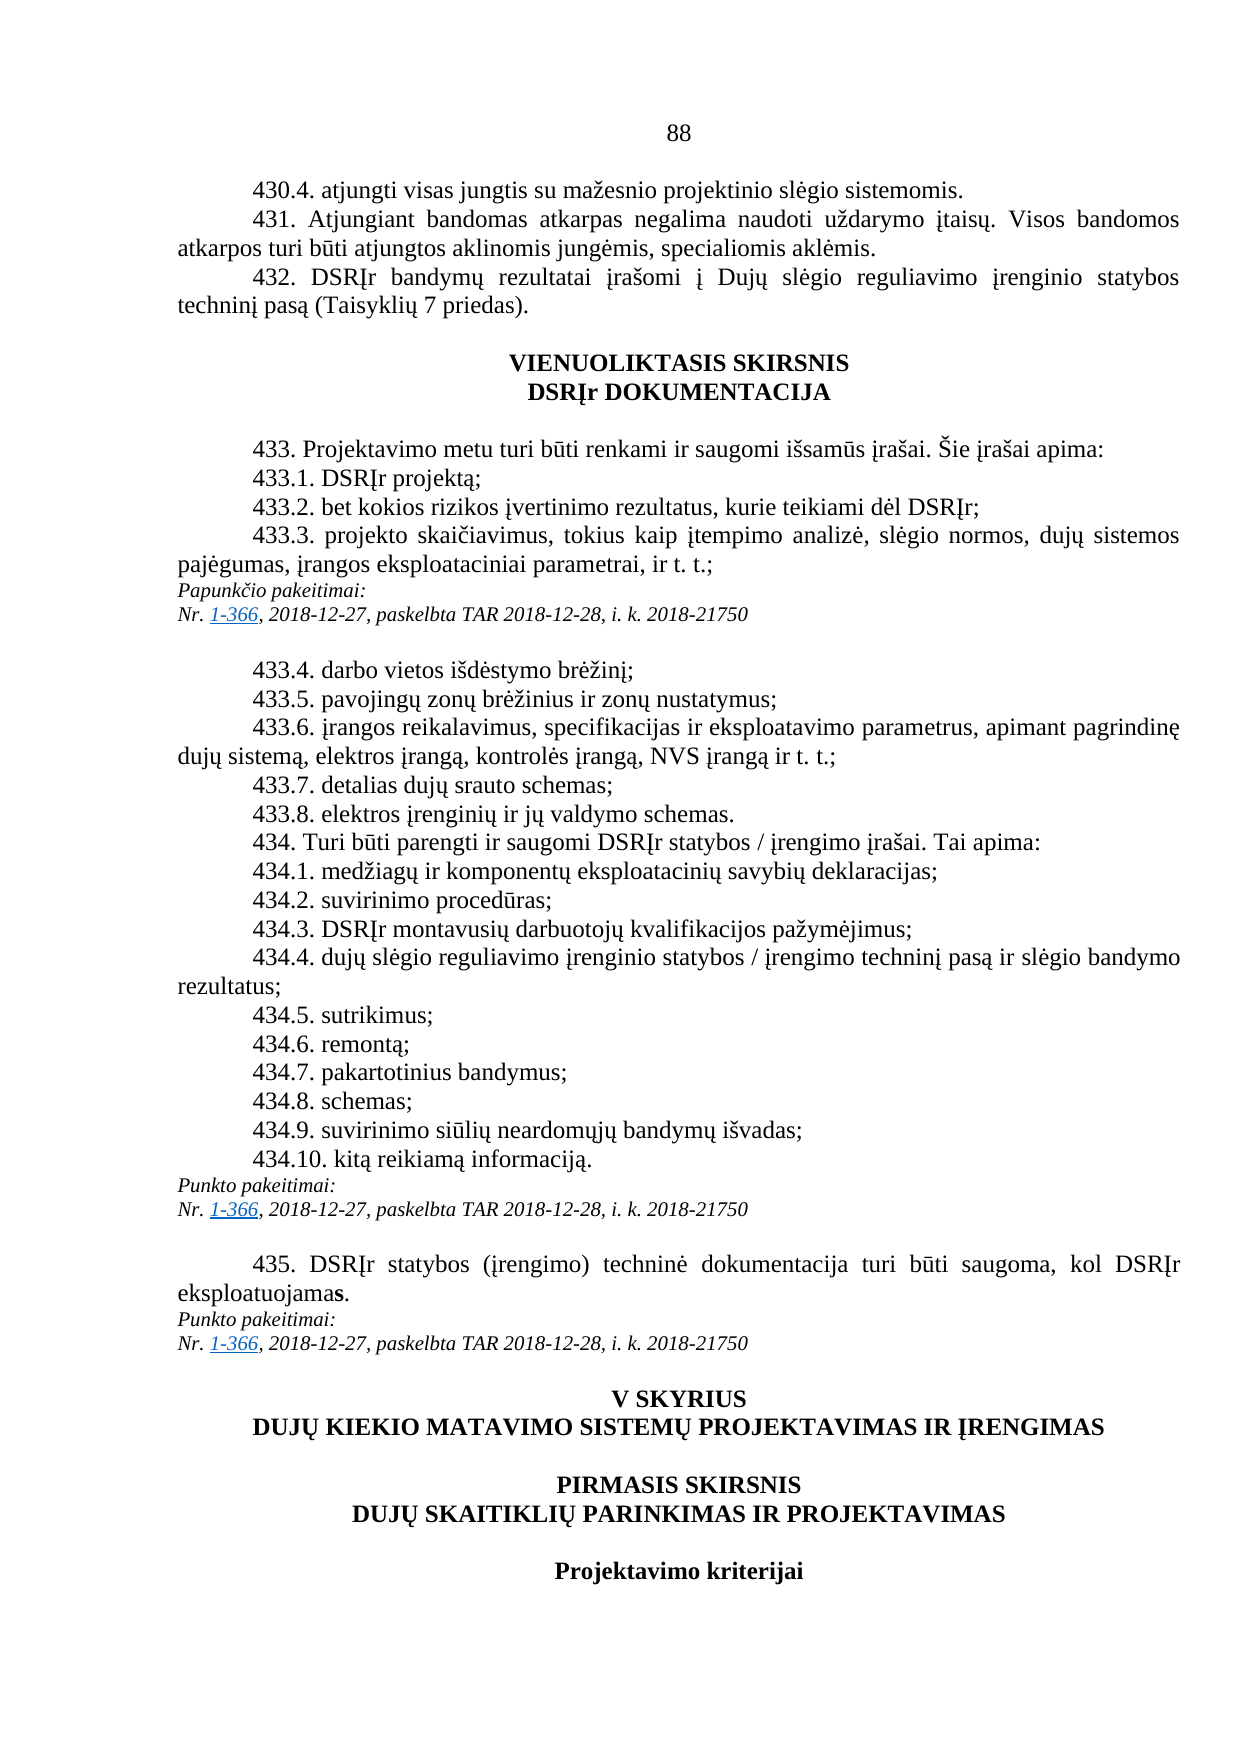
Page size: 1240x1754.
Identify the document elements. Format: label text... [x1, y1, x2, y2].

text 435. DSRĮr statybos (įrengimo) techninė dokumentacija turi būti saugoma, kol DSRĮr eksploatuojamas. [177, 1249, 1181, 1307]
text Punkto pakeitimai: [177, 1307, 1181, 1331]
text PIRMASIS SKIRSNIS [177, 1470, 1181, 1499]
text 434.2. suvirinimo procedūras; [177, 885, 1181, 914]
text 433.5. pavojingų zonų brėžinius ir zonų nustatymus; [177, 684, 1181, 712]
text 433.8. elektros įrenginių ir jų valdymo schemas. [177, 799, 1181, 827]
text 434.7. pakartotinius bandymus; [177, 1057, 1181, 1086]
text 434.6. remontą; [177, 1029, 1181, 1057]
text 432. DSRĮr bandymų rezultatai įrašomi į Dujų slėgio reguliavimo įrenginio statybos techninį pasą (Taisyklių 7 priedas). [177, 262, 1181, 319]
text DUJŲ SKAITIKLIŲ PARINKIMAS IR PROJEKTAVIMAS [177, 1499, 1181, 1527]
text 433. Projektavimo metu turi būti renkami ir saugomi išsamūs įrašai. Šie įrašai apima: [177, 434, 1181, 463]
text 434. Turi būti parengti ir saugomi DSRĮr statybos / įrengimo įrašai. Tai apima: [177, 827, 1181, 856]
text DUJŲ KIEKIO MATAVIMO SISTEMŲ PROJEKTAVIMAS IR ĮRENGIMAS [177, 1412, 1181, 1441]
text 433.3. projekto skaičiavimus, tokius kaip įtempimo analizė, slėgio normos, dujų sistemos pajėgumas, įrangos eksploataciniai parametrai, ir t. t.; [177, 521, 1181, 578]
text 431. Atjungiant bandomas atkarpas negalima naudoti uždarymo įtaisų. Visos bandomos atkarpos turi būti atjungtos aklinomis jungėmis, specialiomis aklėmis. [177, 204, 1181, 262]
text Nr. 1-366, 2018-12-27, paskelbta TAR 2018-12-28, i. k. 2018-21750 [177, 1331, 1181, 1355]
text 433.1. DSRĮr projektą; [177, 463, 1181, 492]
text 434.10. kitą reikiamą informaciją. [177, 1144, 1181, 1172]
text DSRĮr Dokumentacija [177, 377, 1181, 406]
text Punkto pakeitimai: [177, 1172, 1181, 1197]
text 434.9. suvirinimo siūlių neardomųjų bandymų išvadas; [177, 1115, 1181, 1144]
text Nr. 1-366, 2018-12-27, paskelbta TAR 2018-12-28, i. k. 2018-21750 [177, 1197, 1181, 1221]
text Projektavimo kriterijai [177, 1556, 1181, 1585]
text Papunkčio pakeitimai: [177, 578, 1181, 602]
text 434.4. dujų slėgio reguliavimo įrenginio statybos / įrengimo techninį pasą ir slėgio bandymo rezultatus; [177, 942, 1181, 1000]
text 434.3. DSRĮr montavusių darbuotojų kvalifikacijos pažymėjimus; [177, 914, 1181, 942]
text 434.8. schemas; [177, 1086, 1181, 1115]
text 434.1. medžiagų ir komponentų eksploatacinių savybių deklaracijas; [177, 856, 1181, 885]
text Nr. 1-366, 2018-12-27, paskelbta TAR 2018-12-28, i. k. 2018-21750 [177, 602, 1181, 626]
text 434.5. sutrikimus; [177, 1000, 1181, 1029]
text 433.4. darbo vietos išdėstymo brėžinį; [177, 655, 1181, 684]
text V SKYRIUS [177, 1384, 1181, 1412]
text 430.4. atjungti visas jungtis su mažesnio projektinio slėgio sistemomis. [177, 176, 1181, 204]
text 433.2. bet kokios rizikos įvertinimo rezultatus, kurie teikiami dėl DSRĮr; [177, 492, 1181, 521]
text VIENUOLIKTASIS SKIRSNIS [177, 348, 1181, 377]
text 433.7. detalias dujų srauto schemas; [177, 770, 1181, 799]
text 433.6. įrangos reikalavimus, specifikacijas ir eksploatavimo parametrus, apimant pagrindinę dujų sistemą, elektros įrangą, kontrolės įrangą, NVS įrangą ir t. t.; [177, 712, 1181, 770]
